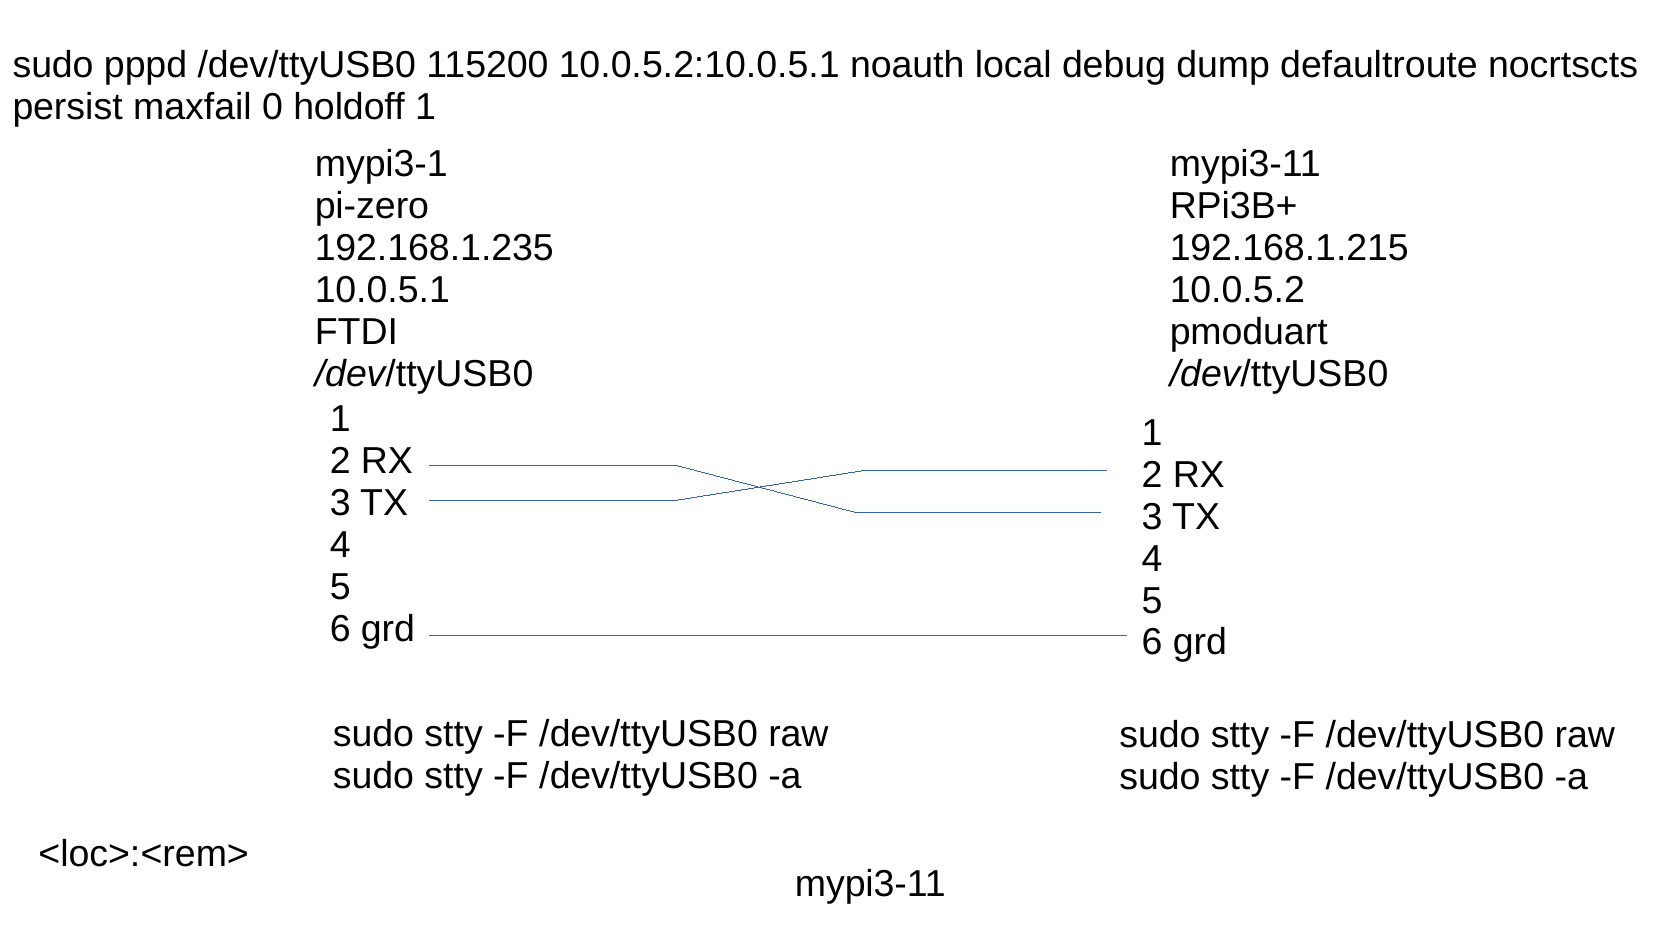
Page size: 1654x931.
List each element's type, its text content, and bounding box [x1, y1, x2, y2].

text_box sudo stty -F /dev/ttyUSB0 raw sudo stty -F /dev/ttyUSB0 -a [318, 705, 844, 804]
text_box mypi3-1 pi-zero 192.168.1.235 10.0.5.1 FTDI /dev/ttyUSB0 [300, 136, 586, 402]
text_box 1 2 RX 3 TX 4 5 6 grd [315, 390, 430, 657]
text_box sudo pppd /dev/ttyUSB0 115200 10.0.5.2:10.0.5.1 noauth local debug dump defaultroute nocrtscts persist maxfail 0 holdoff 1 [0, 36, 1654, 136]
text_box sudo stty -F /dev/ttyUSB0 raw sudo stty -F /dev/ttyUSB0 -a [1104, 706, 1631, 806]
text_box 1 2 RX 3 TX 4 5 6 grd [1126, 403, 1242, 671]
text_box mypi3-11 RPi3B+ 192.168.1.215 10.0.5.2 pmoduart /dev/ttyUSB0 [1155, 136, 1456, 402]
text_box <loc>:<rem> [23, 825, 264, 882]
text_box mypi3-11 [780, 855, 961, 912]
